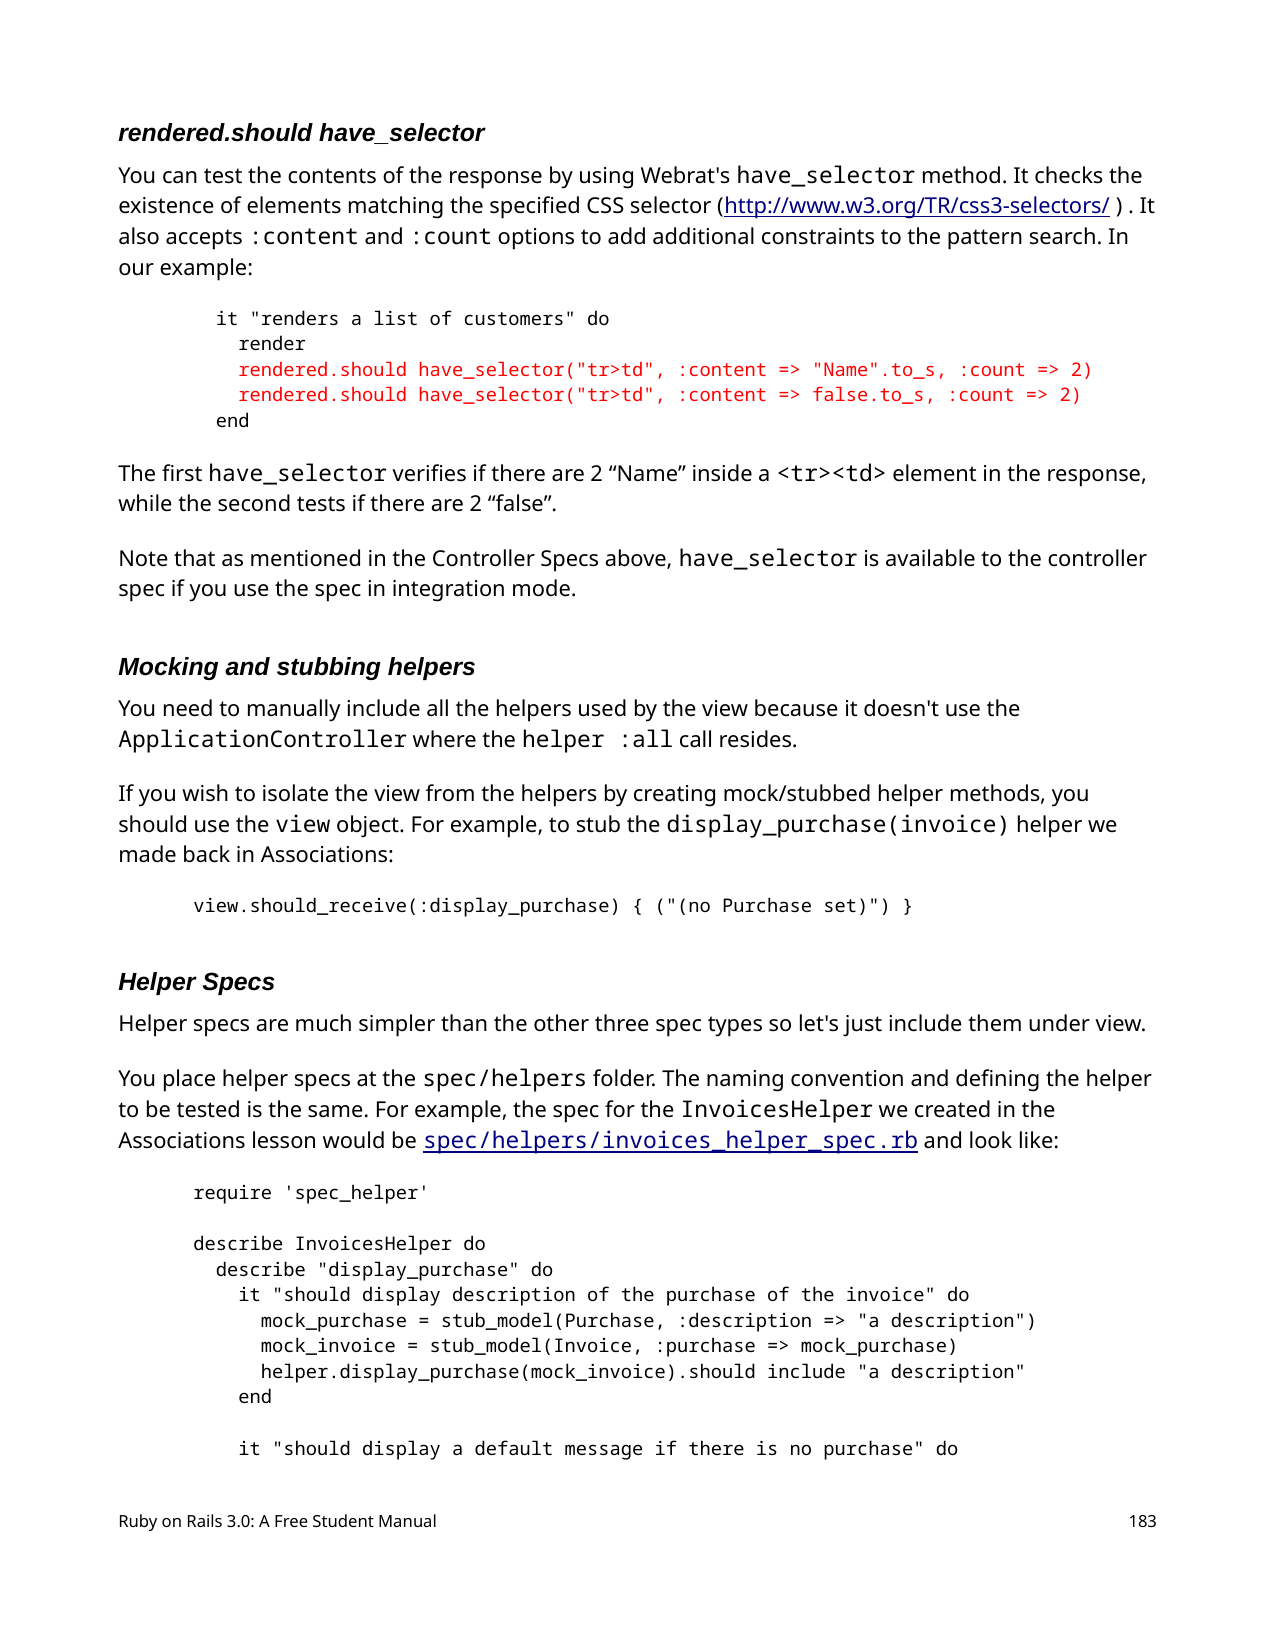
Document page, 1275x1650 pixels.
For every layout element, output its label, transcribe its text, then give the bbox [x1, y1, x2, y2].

text The first have_selector verifies if there are 2 “Name” inside a <tr><td> element in the response, while the second tests if there are 2 “false”. [118, 457, 1157, 518]
text You place helper specs at the spec/helpers folder. The naming convention and defining the helper to be tested is the same. For example, the spec for the InvoicesHelper we created in the Associations lesson would be spec/helpers/invoices_helper_spec.rb and look like: [118, 1062, 1157, 1156]
text view.should_receive(:display_purchase) { ("(no Purchase set)") } [193, 893, 1157, 918]
subtitle rendered.should have_selector [118, 118, 1157, 147]
text If you wish to isolate the view from the helpers by creating mock/stubbed helper methods, you should use the view object. For example, to stub the display_purchase(invoice) helper we made back in Associations: [118, 778, 1157, 869]
text Note that as mentioned in the Controller Specs above, have_selector is available to the controller spec if you use the spec in integration mode. [118, 542, 1157, 603]
subtitle Helper Specs [118, 967, 1157, 996]
text You need to manually include all the helpers used by the view because it doesn't use the ApplicationController where the helper :all call resides. [118, 693, 1157, 754]
subtitle Mocking and stubbing helpers [118, 652, 1157, 680]
text it "renders a list of customers" do render rendered.should have_selector("tr>td", :content => "Name".to_s, :count => 2) rendered.should have_selector("tr>td", :content => false.to_s, :count => 2) end [193, 305, 1157, 433]
text Helper specs are much simpler than the other three spec types so let's just include them under view. [118, 1008, 1157, 1038]
text You can test the contents of the response by using Webrat's have_selector method. It checks the existence of elements matching the specified CSS selector (http://www.w3.org/TR/css3-selectors/ ) . It also accepts :content and :count options to add additional constraints to the pattern search. In our example: [118, 159, 1157, 281]
text require 'spec_helper' describe InvoicesHelper do describe "display_purchase" do it "should display description of the purchase of the invoice" do mock_purchase = stub_model(Purchase, :description => "a description") mock_invoice = stub_model(Invoice, :purchase => mock_purchase) helper.display_purchase(mock_invoice).should include "a description" end it "should display a default message if there is no purchase" do [193, 1179, 1157, 1460]
